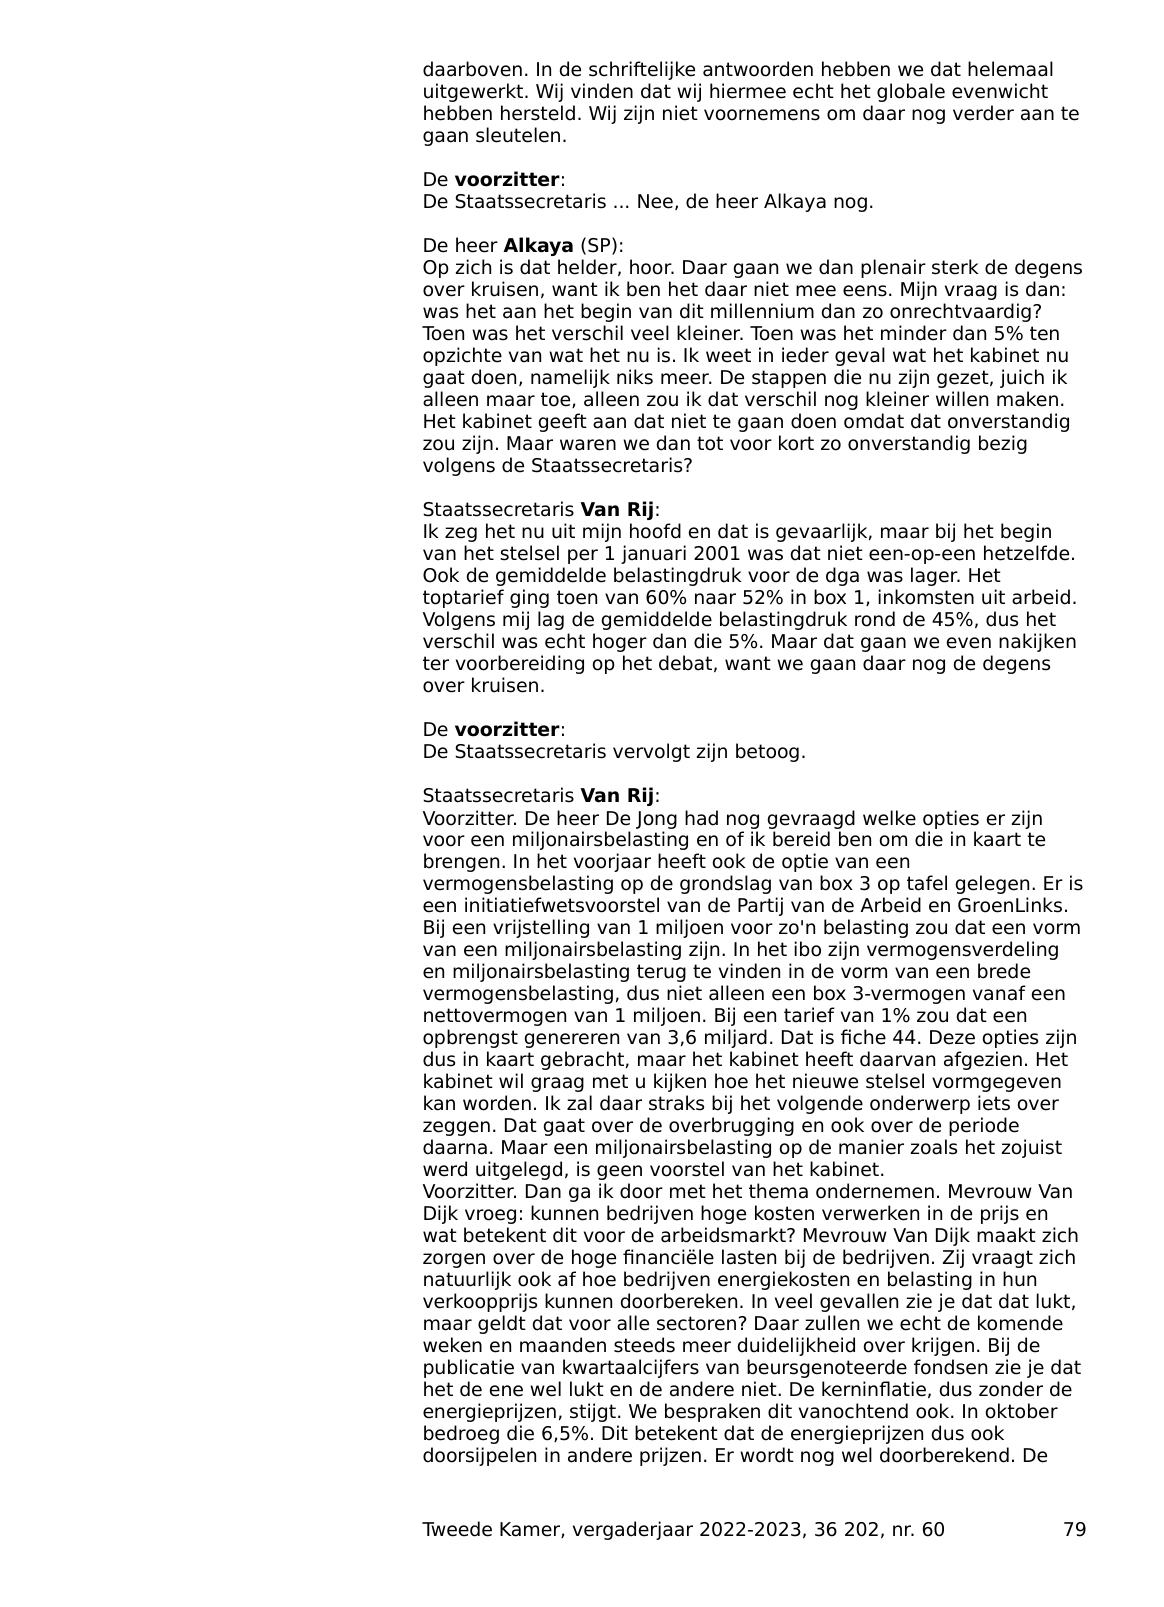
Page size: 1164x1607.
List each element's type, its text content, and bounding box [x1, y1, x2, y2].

text daarboven. In de schriftelijke antwoorden hebben we dat helemaal uitgewerkt. Wij vinden dat wij hiermee echt het globale evenwicht hebben hersteld. Wij zijn niet voornemens om daar nog verder aan te gaan sleutelen. [422, 59, 1087, 147]
text Voorzitter. Dan ga ik door met het thema ondernemen. Mevrouw Van Dijk vroeg: kunnen bedrijven hoge kosten verwerken in de prijs en wat betekent dit voor de arbeidsmarkt? Mevrouw Van Dijk maakt zich zorgen over de hoge financiële lasten bij de bedrijven. Zij vraagt zich natuurlijk ook af hoe bedrijven energiekosten en belasting in hun verkoopprijs kunnen doorbereken. In veel gevallen zie je dat dat lukt, maar geldt dat voor alle sectoren? Daar zullen we echt de komende weken en maanden steeds meer duidelijkheid over krijgen. Bij de publicatie van kwartaalcijfers van beursgenoteerde fondsen zie je dat het de ene wel lukt en de andere niet. De kerninflatie, dus zonder de energieprijzen, stijgt. We bespraken dit vanochtend ook. In oktober bedroeg die 6,5%. Dit betekent dat de energieprijzen dus ook doorsijpelen in andere prijzen. Er wordt nog wel doorberekend. De [422, 1181, 1087, 1467]
text Staatssecretaris Van Rij: [422, 785, 1087, 807]
text Staatssecretaris Van Rij: [422, 499, 1087, 521]
text Op zich is dat helder, hoor. Daar gaan we dan plenair sterk de degens over kruisen, want ik ben het daar niet mee eens. Mijn vraag is dan: was het aan het begin van dit millennium dan zo onrechtvaardig? Toen was het verschil veel kleiner. Toen was het minder dan 5% ten opzichte van wat het nu is. Ik weet in ieder geval wat het kabinet nu gaat doen, namelijk niks meer. De stappen die nu zijn gezet, juich ik alleen maar toe, alleen zou ik dat verschil nog kleiner willen maken. Het kabinet geeft aan dat niet te gaan doen omdat dat onverstandig zou zijn. Maar waren we dan tot voor kort zo onverstandig bezig volgens de Staatssecretaris? [422, 257, 1087, 477]
text De heer Alkaya (SP): [422, 235, 1087, 257]
text Voorzitter. De heer De Jong had nog gevraagd welke opties er zijn voor een miljonairsbelasting en of ik bereid ben om die in kaart te brengen. In het voorjaar heeft ook de optie van een vermogensbelasting op de grondslag van box 3 op tafel gelegen. Er is een initiatiefwetsvoorstel van de Partij van de Arbeid en GroenLinks. Bij een vrijstelling van 1 miljoen voor zo'n belasting zou dat een vorm van een miljonairsbelasting zijn. In het ibo zijn vermogensverdeling en miljonairsbelasting terug te vinden in de vorm van een brede vermogensbelasting, dus niet alleen een box 3-vermogen vanaf een nettovermogen van 1 miljoen. Bij een tarief van 1% zou dat een opbrengst genereren van 3,6 miljard. Dat is fiche 44. Deze opties zijn dus in kaart gebracht, maar het kabinet heeft daarvan afgezien. Het kabinet wil graag met u kijken hoe het nieuwe stelsel vormgegeven kan worden. Ik zal daar straks bij het volgende onderwerp iets over zeggen. Dat gaat over de overbrugging en ook over de periode daarna. Maar een miljonairsbelasting op de manier zoals het zojuist werd uitgelegd, is geen voorstel van het kabinet. [422, 807, 1087, 1181]
text Ik zeg het nu uit mijn hoofd en dat is gevaarlijk, maar bij het begin van het stelsel per 1 januari 2001 was dat niet een-op-een hetzelfde. Ook de gemiddelde belastingdruk voor de dga was lager. Het toptarief ging toen van 60% naar 52% in box 1, inkomsten uit arbeid. Volgens mij lag de gemiddelde belastingdruk rond de 45%, dus het verschil was echt hoger dan die 5%. Maar dat gaan we even nakijken ter voorbereiding op het debat, want we gaan daar nog de degens over kruisen. [422, 521, 1087, 697]
text De Staatssecretaris vervolgt zijn betoog. [422, 741, 1087, 763]
text De voorzitter: [422, 719, 1087, 741]
text De Staatssecretaris ... Nee, de heer Alkaya nog. [422, 191, 1087, 213]
text De voorzitter: [422, 169, 1087, 191]
